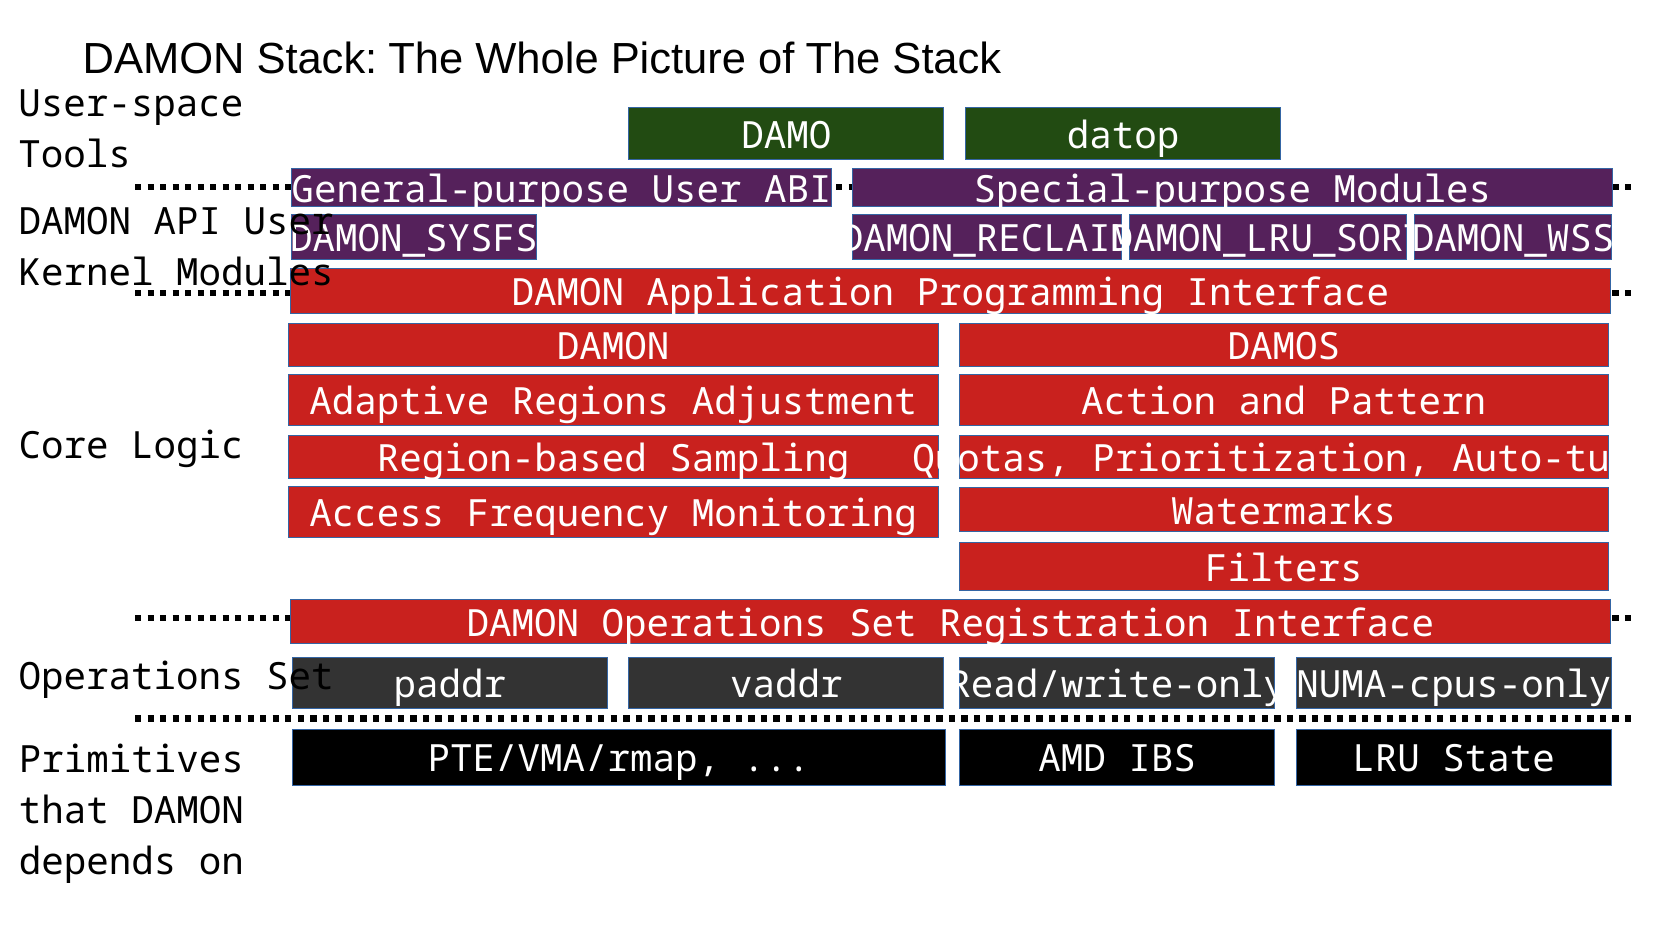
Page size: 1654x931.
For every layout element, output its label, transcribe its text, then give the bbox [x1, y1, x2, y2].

text_box AMD IBS [959, 729, 1275, 786]
text_box Special-purpose Modules [852, 168, 1613, 207]
text_box Adaptive Regions Adjustment [288, 374, 939, 426]
text_box DAMON_WSS [1414, 214, 1612, 260]
text_box DAMON API User Kernel Modules [3, 187, 296, 278]
text_box User-space Tools [3, 69, 221, 160]
text_box General-purpose User ABI [291, 168, 832, 207]
text_box PTE/VMA/rmap, ... [292, 729, 946, 786]
text_box Watermarks [959, 487, 1609, 532]
text_box DAMON Application Programming Interface [290, 268, 1611, 314]
text_box datop [965, 109, 1281, 160]
text_box vaddr [628, 657, 944, 709]
text_box paddr [292, 657, 608, 709]
text_box Read/write-only [959, 657, 1275, 709]
text_box DAMON_LRU_SORT [1129, 214, 1407, 260]
text_box Operations Set [3, 641, 296, 695]
text_box Quotas, Prioritization, Auto-tune [959, 435, 1609, 479]
text_box NUMA-cpus-only [1296, 657, 1612, 709]
text_box LRU State [1296, 729, 1612, 786]
text_box Core Logic [3, 411, 221, 465]
title DAMON Stack: The Whole Picture of The Stack [82, 7, 1571, 109]
text_box Access Frequency Monitoring [288, 486, 939, 538]
text_box DAMON_SYSFS [296, 214, 537, 260]
text_box DAMON [288, 323, 939, 367]
text_box Region-based Sampling [288, 435, 939, 479]
text_box DAMOS [959, 323, 1609, 367]
text_box Filters [959, 542, 1609, 591]
text_box Action and Pattern [959, 374, 1609, 426]
text_box Primitives that DAMON depends on [3, 724, 222, 853]
text_box DAMON_RECLAIM [852, 214, 1122, 260]
text_box DAMON_WSS [1417, 227, 1428, 248]
text_box DAMON Operations Set Registration Interface [290, 599, 1611, 644]
text_box DAMO [628, 109, 944, 160]
